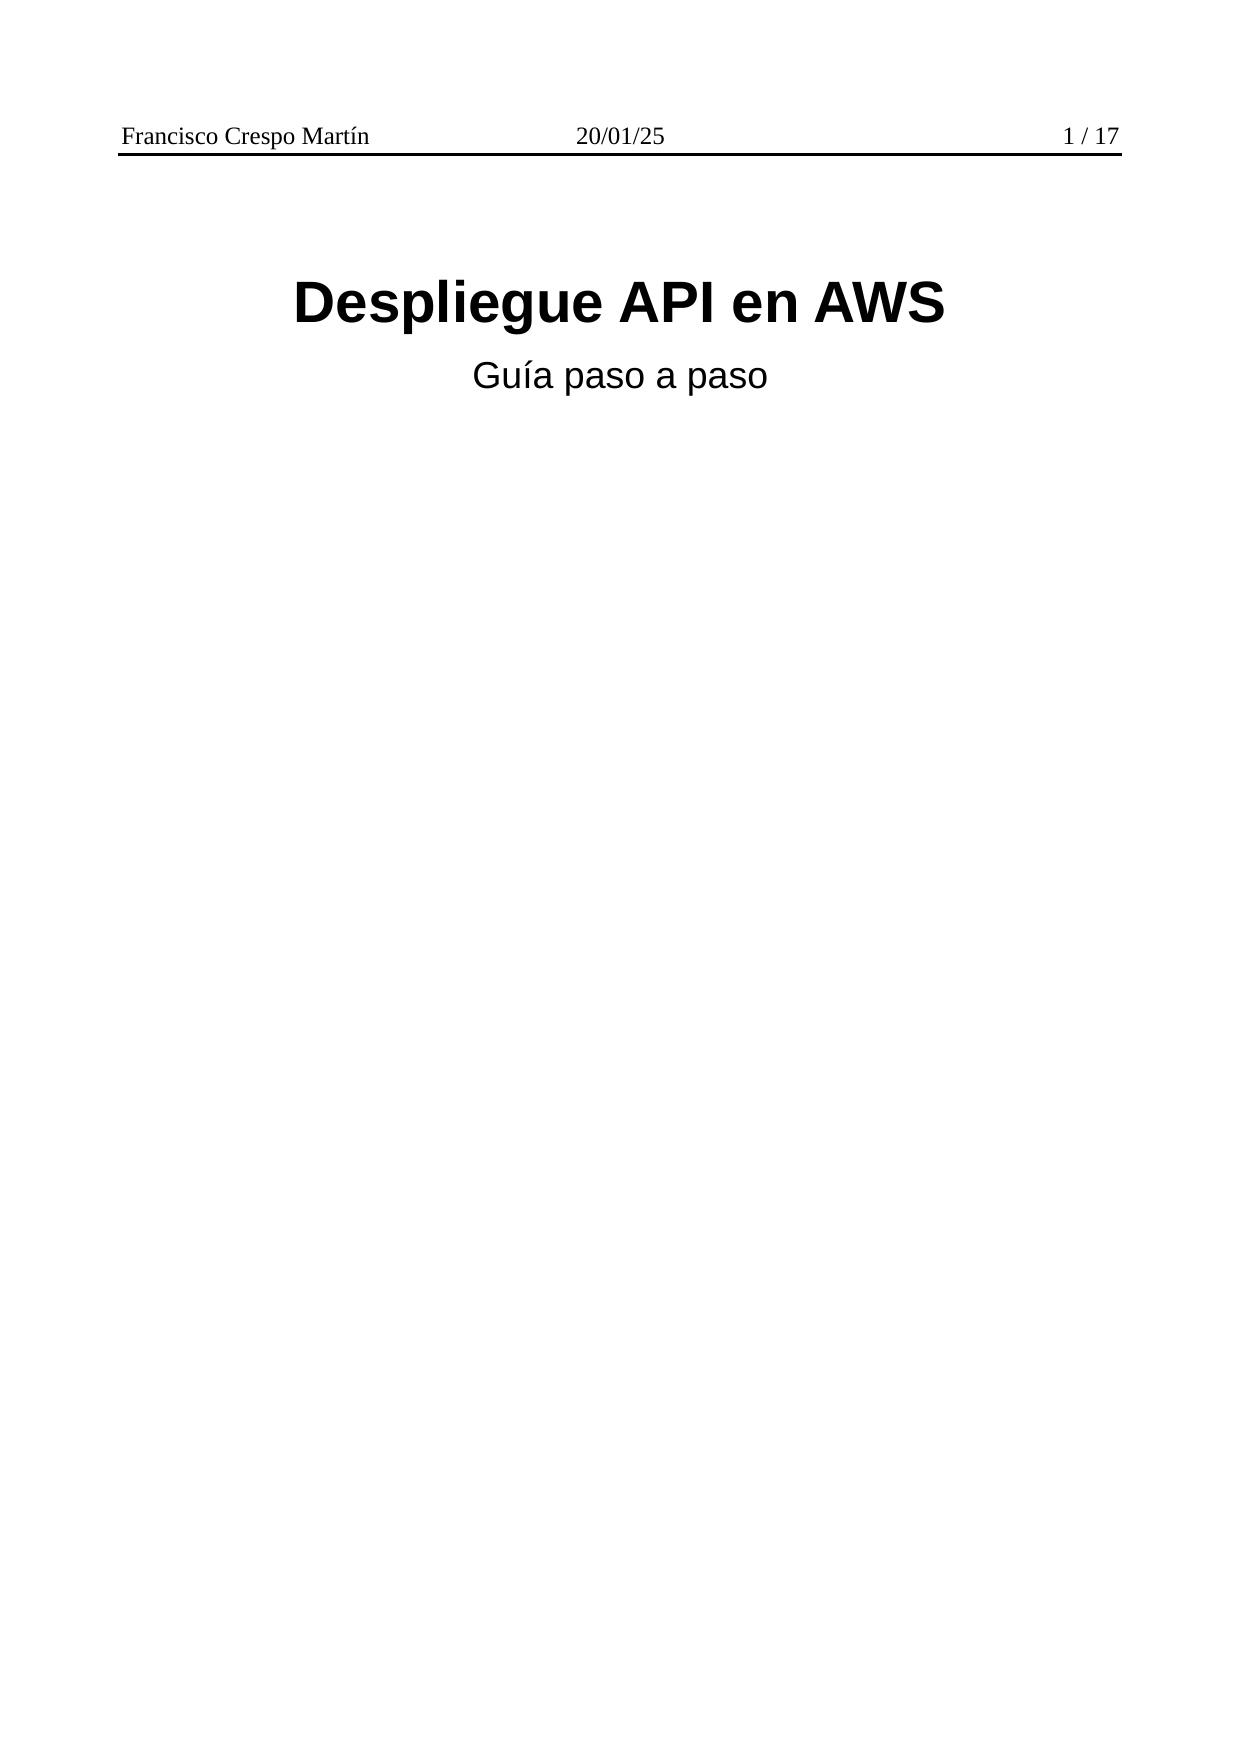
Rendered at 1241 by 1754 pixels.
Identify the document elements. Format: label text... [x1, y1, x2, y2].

title Despliegue API en AWS [118, 268, 1122, 335]
subtitle Guía paso a paso [118, 354, 1122, 397]
